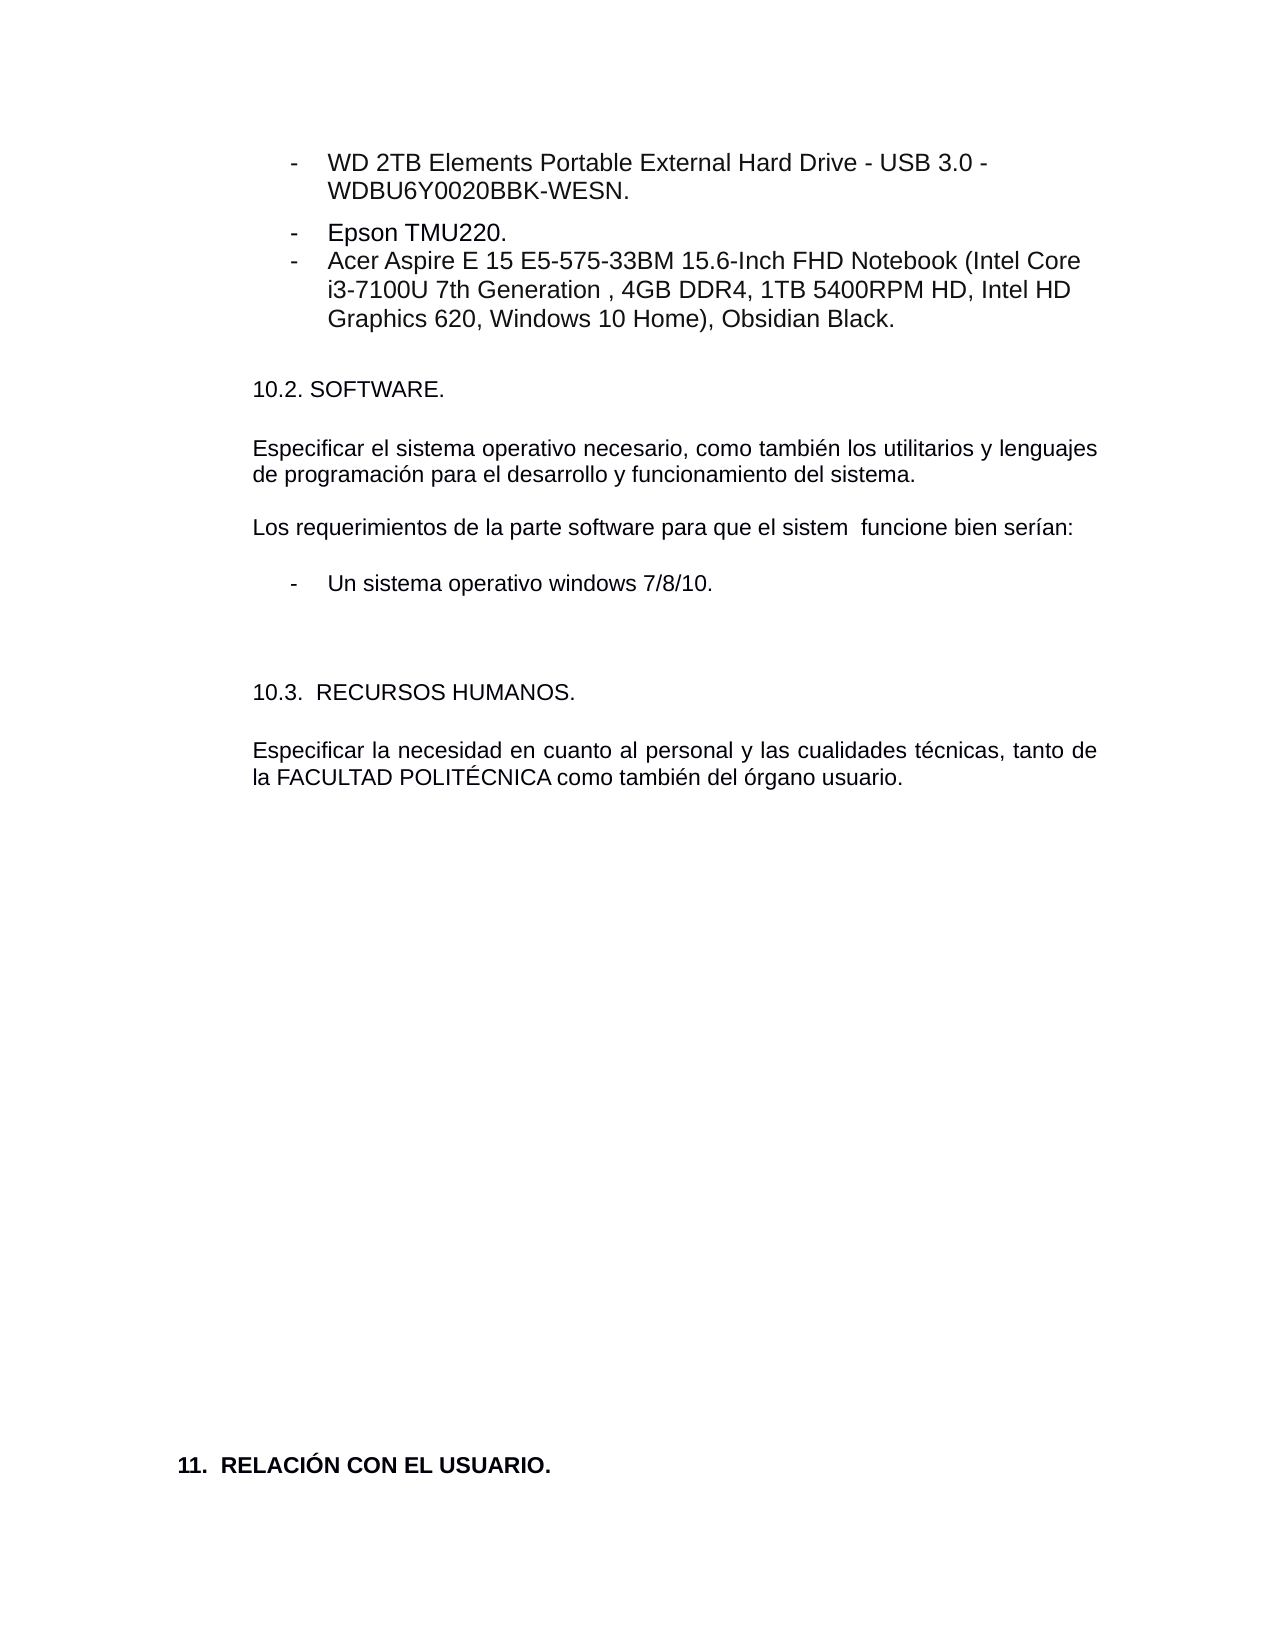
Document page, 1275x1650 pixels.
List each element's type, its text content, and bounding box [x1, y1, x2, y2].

list Epson TMU220. [290, 218, 1098, 246]
list Un sistema operativo windows 7/8/10. [290, 570, 1098, 596]
subtitle WD 2TB Elements Portable External Hard Drive - USB 3.0 - WDBU6Y0020BBK-WESN. [290, 148, 1098, 205]
subtitle Acer Aspire E 15 E5-575-33BM 15.6-Inch FHD Notebook (Intel Core i3-7100U 7th Generation , 4GB DDR4, 1TB 5400RPM HD, Intel HD Graphics 620, Windows 10 Home), Obsidian Black. [290, 246, 1098, 333]
text 10.3. RECURSOS HUMANOS. [252, 677, 1098, 705]
text Especificar la necesidad en cuanto al personal y las cualidades técnicas, tanto de la FACULTAD POLITÉCNICA como también del órgano usuario. [252, 738, 1098, 790]
text Especificar el sistema operativo necesario, como también los utilitarios y lenguajes de programación para el desarrollo y funcionamiento del sistema. [252, 435, 1098, 488]
text Los requerimientos de la parte software para que el sistem funcione bien serían: [252, 513, 1098, 541]
text 11. RELACIÓN CON EL USUARIO. [177, 1451, 1098, 1479]
text 10.2. SOFTWARE. [252, 376, 1098, 403]
